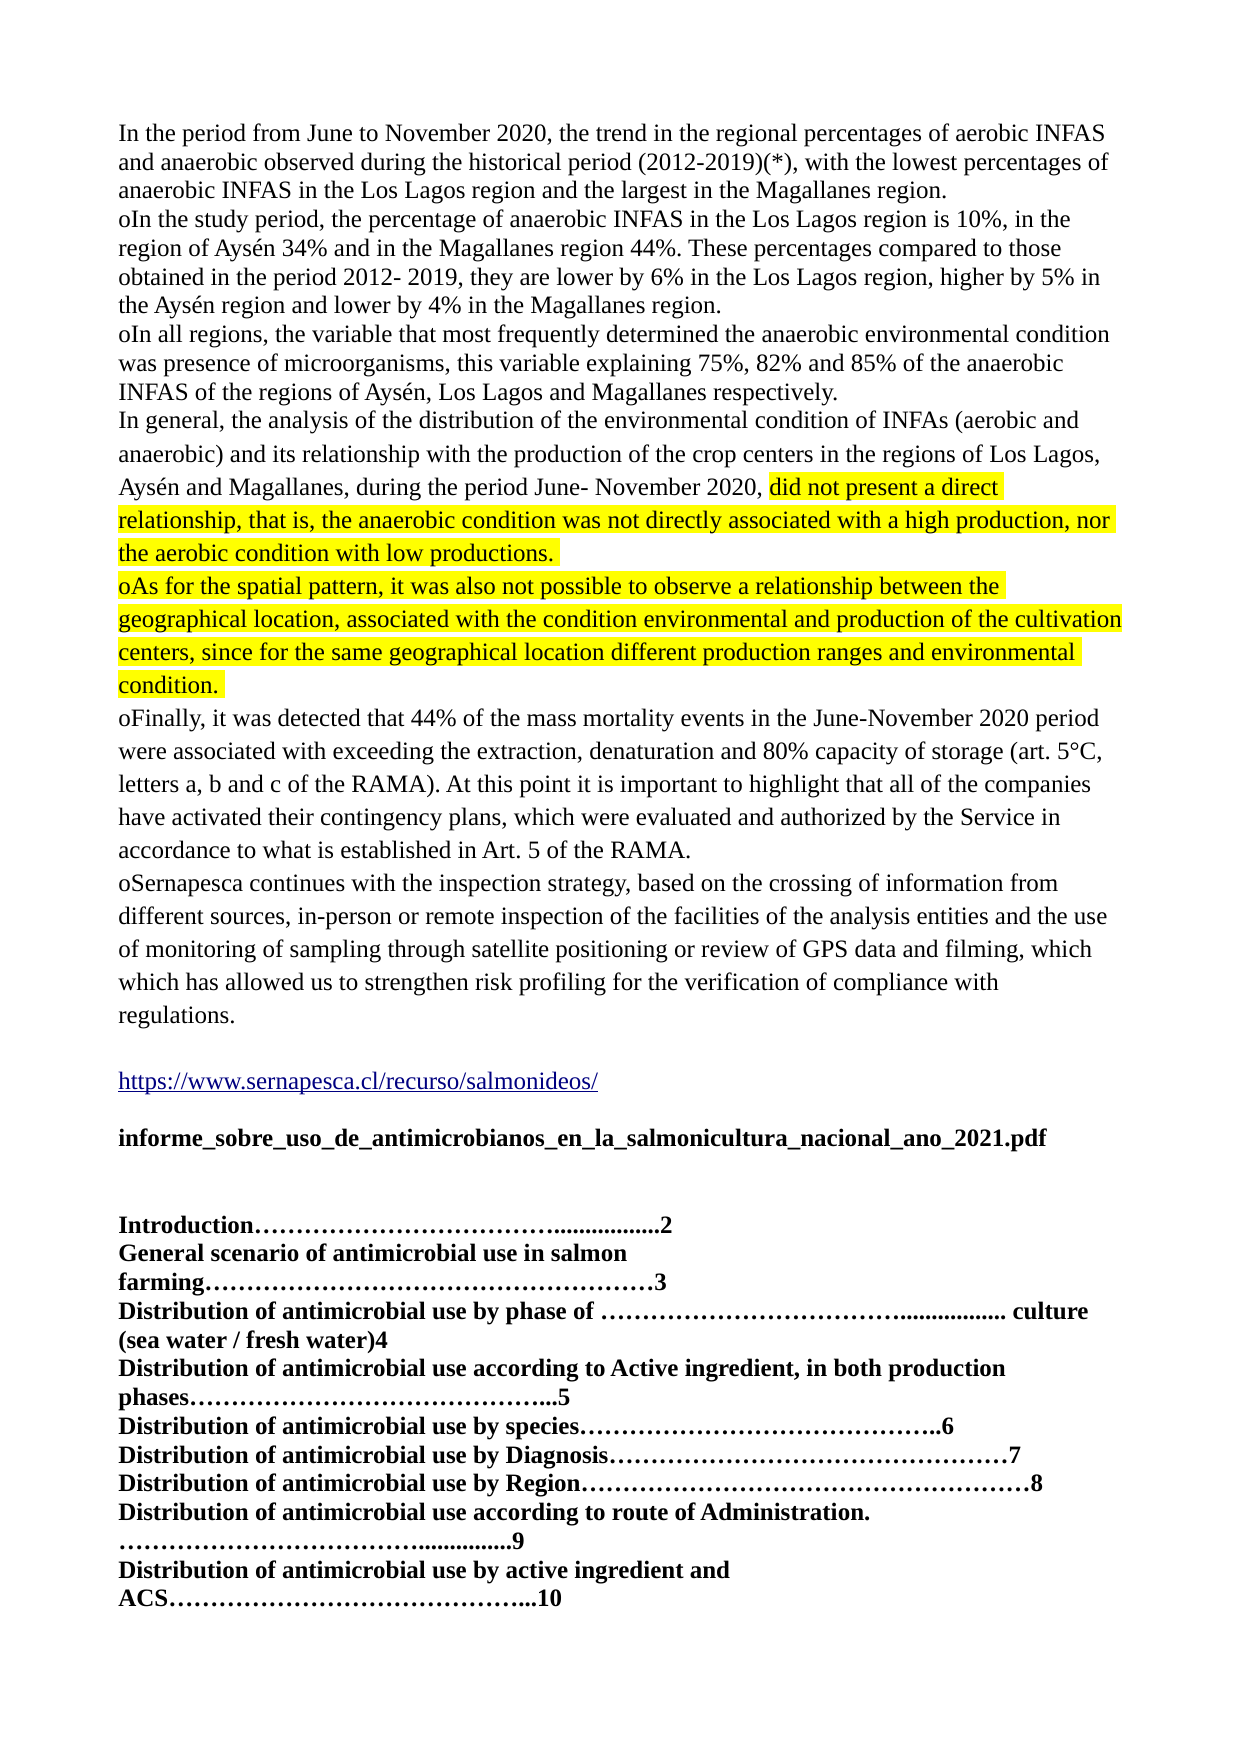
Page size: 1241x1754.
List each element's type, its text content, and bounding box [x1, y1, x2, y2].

text https://www.sernapesca.cl/recurso/salmonideos/ [118, 1066, 1122, 1095]
text Distribution of antimicrobial use according to Active ingredient, in both production phases……………………………………...5 [118, 1353, 1122, 1411]
text General scenario of antimicrobial use in salmon farming………………………………………………3 [118, 1238, 1122, 1296]
text oFinally, it was detected that 44% of the mass mortality events in the June-November 2020 period were associated with exceeding the extraction, denaturation and 80% capacity of storage (art. 5°C, letters a, b and c of the RAMA). At this point it is important to highlight that all of the companies have activated their contingency plans, which were evaluated and authorized by the Service in accordance to what is established in Art. 5 of the RAMA. [118, 703, 1122, 864]
text Distribution of antimicrobial use by phase of ………………………………................. culture (sea water / fresh water)4 [118, 1296, 1122, 1353]
text oSernapesca continues with the inspection strategy, based on the crossing of information from different sources, in-person or remote inspection of the facilities of the analysis entities and the use of monitoring of sampling through satellite positioning or review of GPS data and filming, which which has allowed us to strengthen risk profiling for the verification of compliance with regulations. [118, 868, 1122, 1029]
text oAs for the spatial pattern, it was also not possible to observe a relationship between the geographical location, associated with the condition environmental and production of the cultivation centers, since for the same geographical location different production ranges and environmental condition. [118, 571, 1122, 698]
text oIn all regions, the variable that most frequently determined the anaerobic environmental condition was presence of microorganisms, this variable explaining 75%, 82% and 85% of the anaerobic INFAS of the regions of Aysén, Los Lagos and Magallanes respectively. [118, 319, 1122, 406]
text In general, the analysis of the distribution of the environmental condition of INFAs (aerobic and anaerobic) and its relationship with the production of the crop centers in the regions of Los Lagos, Aysén and Magallanes, during the period June- November 2020, did not present a direct relationship, that is, the anaerobic condition was not directly associated with a high production, nor the aerobic condition with low productions. [118, 406, 1122, 566]
text Introduction……………………………….................2 [118, 1210, 1122, 1238]
text informe_sobre_uso_de_antimicrobianos_en_la_salmonicultura_nacional_ano_2021.pdf [118, 1123, 1122, 1152]
text Distribution of antimicrobial use by Diagnosis…………………………………………7 Distribution of antimicrobial use by Region………………………………………………8 Distribution of antimicrobial use according to route of Administration.………………………………...............9 [118, 1440, 1122, 1555]
text In the period from June to November 2020, the trend in the regional percentages of aerobic INFAS and anaerobic observed during the historical period (2012-2019)(*), with the lowest percentages of anaerobic INFAS in the Los Lagos region and the largest in the Magallanes region. [118, 118, 1122, 204]
text Distribution of antimicrobial use by species……………………………………..6 [118, 1411, 1122, 1440]
text Distribution of antimicrobial use by active ingredient and ACS……………………………………...10 [118, 1555, 1122, 1612]
text oIn the study period, the percentage of anaerobic INFAS in the Los Lagos region is 10%, in the region of Aysén 34% and in the Magallanes region 44%. These percentages compared to those obtained in the period 2012- 2019, they are lower by 6% in the Los Lagos region, higher by 5% in the Aysén region and lower by 4% in the Magallanes region. [118, 204, 1122, 319]
